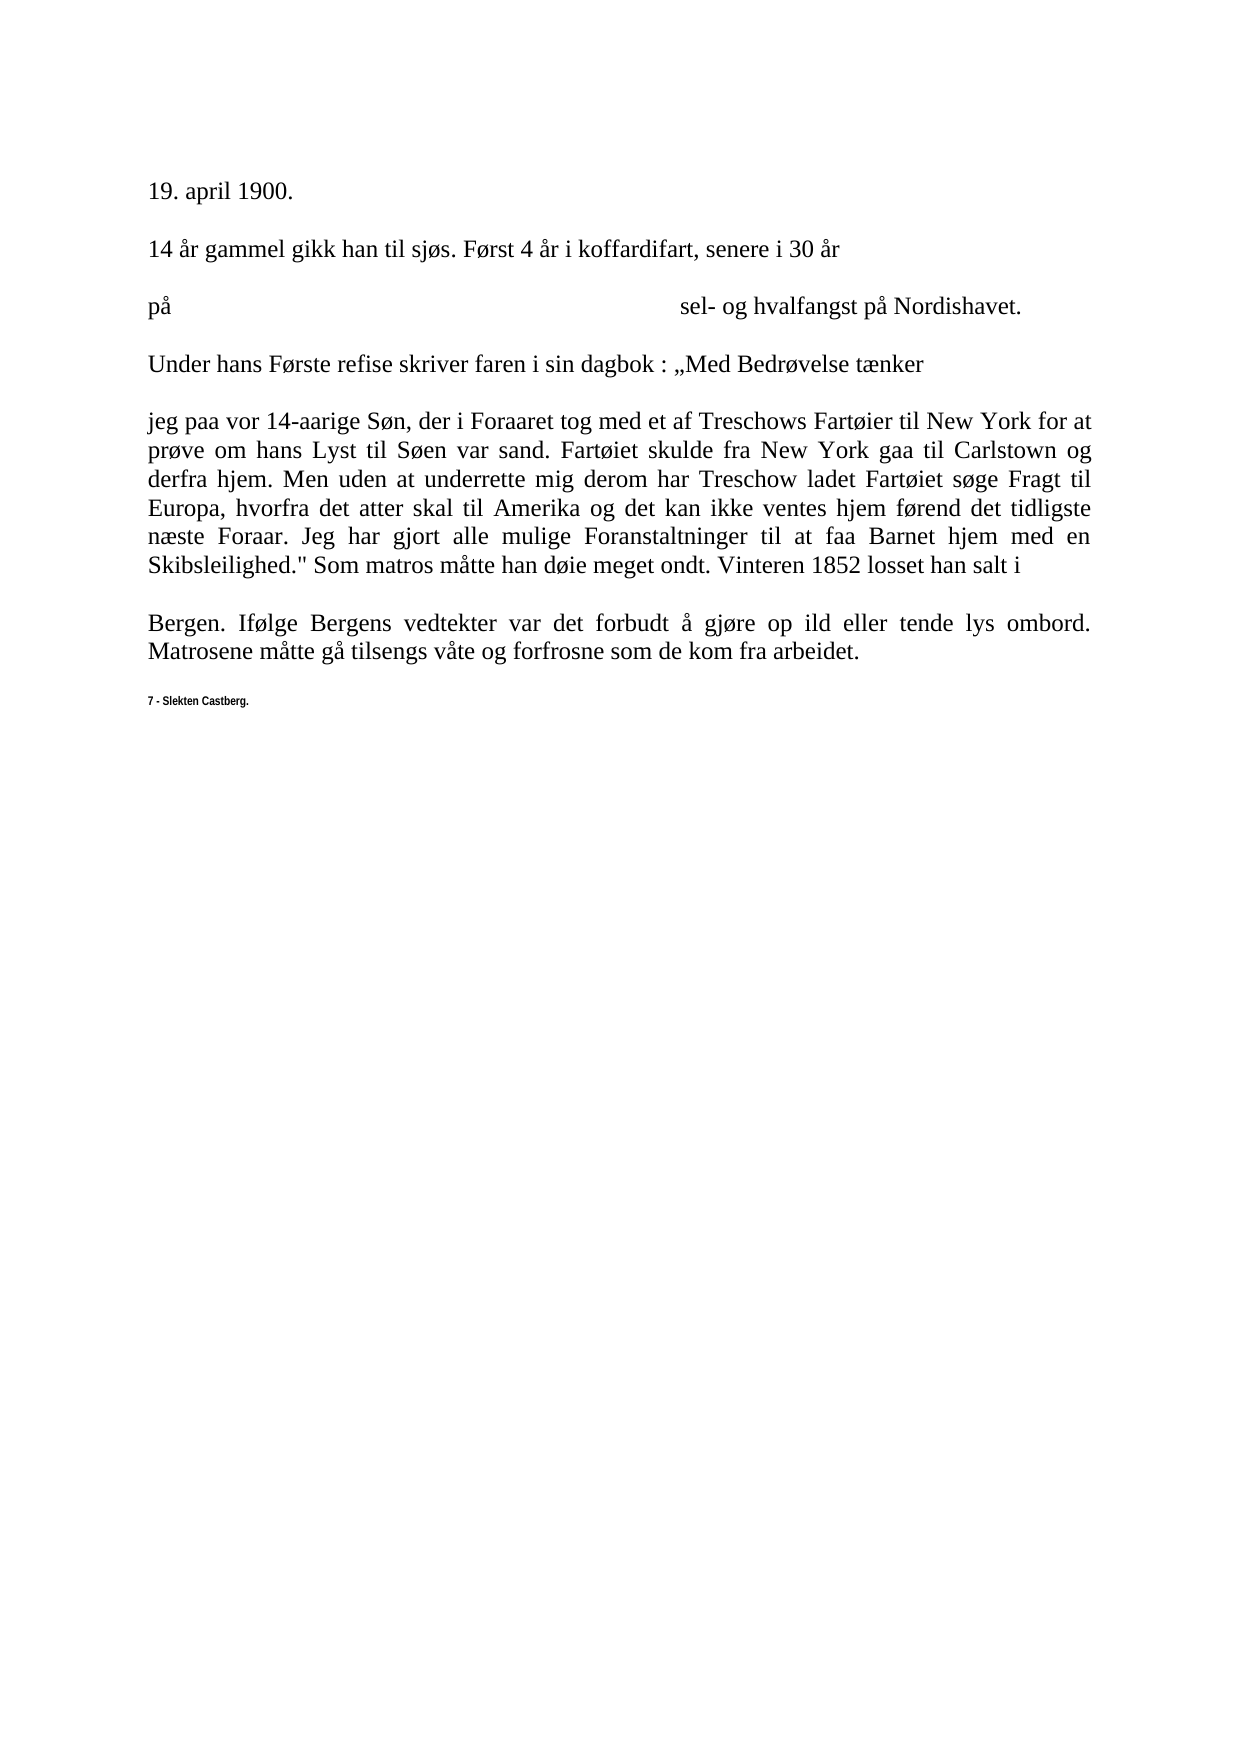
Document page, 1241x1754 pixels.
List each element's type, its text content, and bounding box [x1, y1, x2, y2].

text 19. april 1900. [148, 176, 1093, 205]
text på sel‑ og hvalfangst på Nordishavet. [148, 291, 1093, 320]
text 14 år gammel gikk han til sjøs. Først 4 år i koffardifart, senere i 30 år [148, 234, 1093, 263]
text 7 ‑ Slekten Castberg. [148, 694, 1093, 708]
text Bergen. Ifølge Bergens vedtekter var det forbudt å gjøre op ild eller tende lys ombord. Matrosene måtte gå tilsengs våte og forfrosne som de kom fra arbeidet. [148, 608, 1093, 665]
text Under hans Første refise skriver faren i sin dagbok : „Med Bedrøvelse tænker [148, 349, 1093, 378]
text jeg paa vor 14‑aarige Søn, der i Foraaret tog med et af Treschows Fartøier til New York for at prøve om hans Lyst til Søen var sand. Fartøiet skulde fra New York gaa til Carlstown og derfra hjem. Men uden at underrette mig derom har Treschow ladet Fartøiet søge Fragt til Europa, hvorfra det atter skal til Amerika og det kan ikke ventes hjem førend det tidligste næste Foraar. Jeg har gjort alle mulige Foranstaltninger til at faa Barnet hjem med en Skibsleilighed." Som matros måtte han døie meget ondt. Vinteren 1852 losset han salt i [148, 406, 1093, 579]
